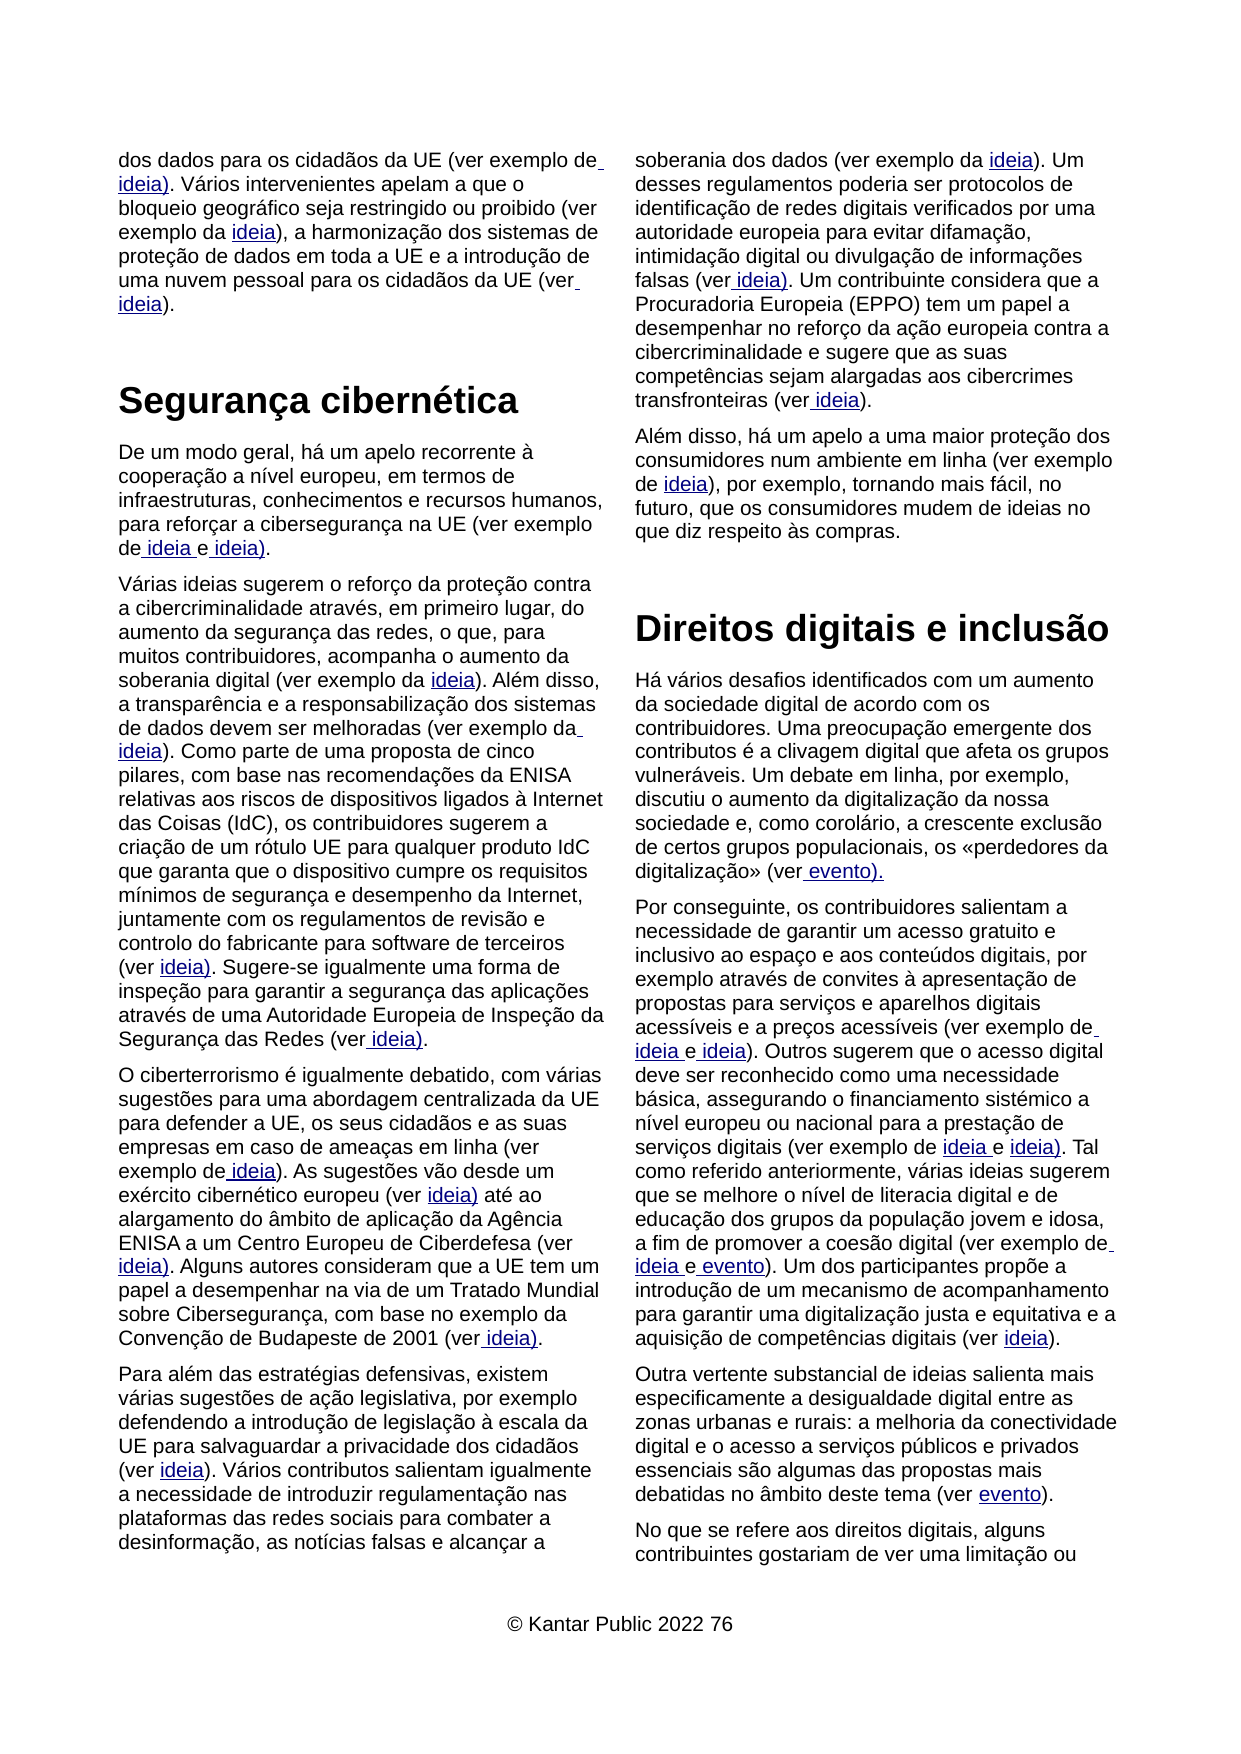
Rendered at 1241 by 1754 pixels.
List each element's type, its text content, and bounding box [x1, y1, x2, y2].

subtitle Direitos digitais e inclusão [635, 606, 1122, 649]
text Por conseguinte, os contribuidores salientam a necessidade de garantir um acesso gratuito e inclusivo ao espaço e aos conteúdos digitais, por exemplo através de convites à apresentação de propostas para serviços e aparelhos digitais acessíveis e a preços acessíveis (ver exemplo de ideia e ideia). Outros sugerem que o acesso digital deve ser reconhecido como uma necessidade básica, assegurando o financiamento sistémico a nível europeu ou nacional para a prestação de serviços digitais (ver exemplo de ideia e ideia). Tal como referido anteriormente, várias ideias sugerem que se melhore o nível de literacia digital e de educação dos grupos da população jovem e idosa, a fim de promover a coesão digital (ver exemplo de ideia e evento). Um dos participantes propõe a introdução de um mecanismo de acompanhamento para garantir uma digitalização justa e equitativa e a aquisição de competências digitais (ver ideia). [635, 895, 1122, 1350]
subtitle Segurança cibernética [118, 378, 605, 421]
text O ciberterrorismo é igualmente debatido, com várias sugestões para uma abordagem centralizada da UE para defender a UE, os seus cidadãos e as suas empresas em caso de ameaças em linha (ver exemplo de ideia). As sugestões vão desde um exército cibernético europeu (ver ideia) até ao alargamento do âmbito de aplicação da Agência ENISA a um Centro Europeu de Ciberdefesa (ver ideia). Alguns autores consideram que a UE tem um papel a desempenhar na via de um Tratado Mundial sobre Cibersegurança, com base no exemplo da Convenção de Budapeste de 2001 (ver ideia). [118, 1063, 605, 1350]
text dos dados para os cidadãos da UE (ver exemplo de ideia). Vários intervenientes apelam a que o bloqueio geográfico seja restringido ou proibido (ver exemplo da ideia), a harmonização dos sistemas de proteção de dados em toda a UE e a introdução de uma nuvem pessoal para os cidadãos da UE (ver ideia). [118, 148, 605, 316]
text soberania dos dados (ver exemplo da ideia). Um desses regulamentos poderia ser protocolos de identificação de redes digitais verificados por uma autoridade europeia para evitar difamação, intimidação digital ou divulgação de informações falsas (ver ideia). Um contribuinte considera que a Procuradoria Europeia (EPPO) tem um papel a desempenhar no reforço da ação europeia contra a cibercriminalidade e sugere que as suas competências sejam alargadas aos cibercrimes transfronteiras (ver ideia). [635, 148, 1122, 412]
text Várias ideias sugerem o reforço da proteção contra a cibercriminalidade através, em primeiro lugar, do aumento da segurança das redes, o que, para muitos contribuidores, acompanha o aumento da soberania digital (ver exemplo da ideia). Além disso, a transparência e a responsabilização dos sistemas de dados devem ser melhoradas (ver exemplo da ideia). Como parte de uma proposta de cinco pilares, com base nas recomendações da ENISA relativas aos riscos de dispositivos ligados à Internet das Coisas (IdC), os contribuidores sugerem a criação de um rótulo UE para qualquer produto IdC que garanta que o dispositivo cumpre os requisitos mínimos de segurança e desempenho da Internet, juntamente com os regulamentos de revisão e controlo do fabricante para software de terceiros (ver ideia). Sugere-se igualmente uma forma de inspeção para garantir a segurança das aplicações através de uma Autoridade Europeia de Inspeção da Segurança das Redes (ver ideia). [118, 572, 605, 1051]
text Além disso, há um apelo a uma maior proteção dos consumidores num ambiente em linha (ver exemplo de ideia), por exemplo, tornando mais fácil, no futuro, que os consumidores mudem de ideias no que diz respeito às compras. [635, 423, 1122, 543]
text De um modo geral, há um apelo recorrente à cooperação a nível europeu, em termos de infraestruturas, conhecimentos e recursos humanos, para reforçar a cibersegurança na UE (ver exemplo de ideia e ideia). [118, 440, 605, 560]
text Para além das estratégias defensivas, existem várias sugestões de ação legislativa, por exemplo defendendo a introdução de legislação à escala da UE para salvaguardar a privacidade dos cidadãos (ver ideia). Vários contributos salientam igualmente a necessidade de introduzir regulamentação nas plataformas das redes sociais para combater a desinformação, as notícias falsas e alcançar a [118, 1362, 605, 1554]
text No que se refere aos direitos digitais, alguns contribuintes gostariam de ver uma limitação ou [635, 1518, 1122, 1566]
text Outra vertente substancial de ideias salienta mais especificamente a desigualdade digital entre as zonas urbanas e rurais: a melhoria da conectividade digital e o acesso a serviços públicos e privados essenciais são algumas das propostas mais debatidas no âmbito deste tema (ver evento). [635, 1362, 1122, 1506]
text Há vários desafios identificados com um aumento da sociedade digital de acordo com os contribuidores. Uma preocupação emergente dos contributos é a clivagem digital que afeta os grupos vulneráveis. Um debate em linha, por exemplo, discutiu o aumento da digitalização da nossa sociedade e, como corolário, a crescente exclusão de certos grupos populacionais, os «perdedores da digitalização» (ver evento). [635, 667, 1122, 883]
